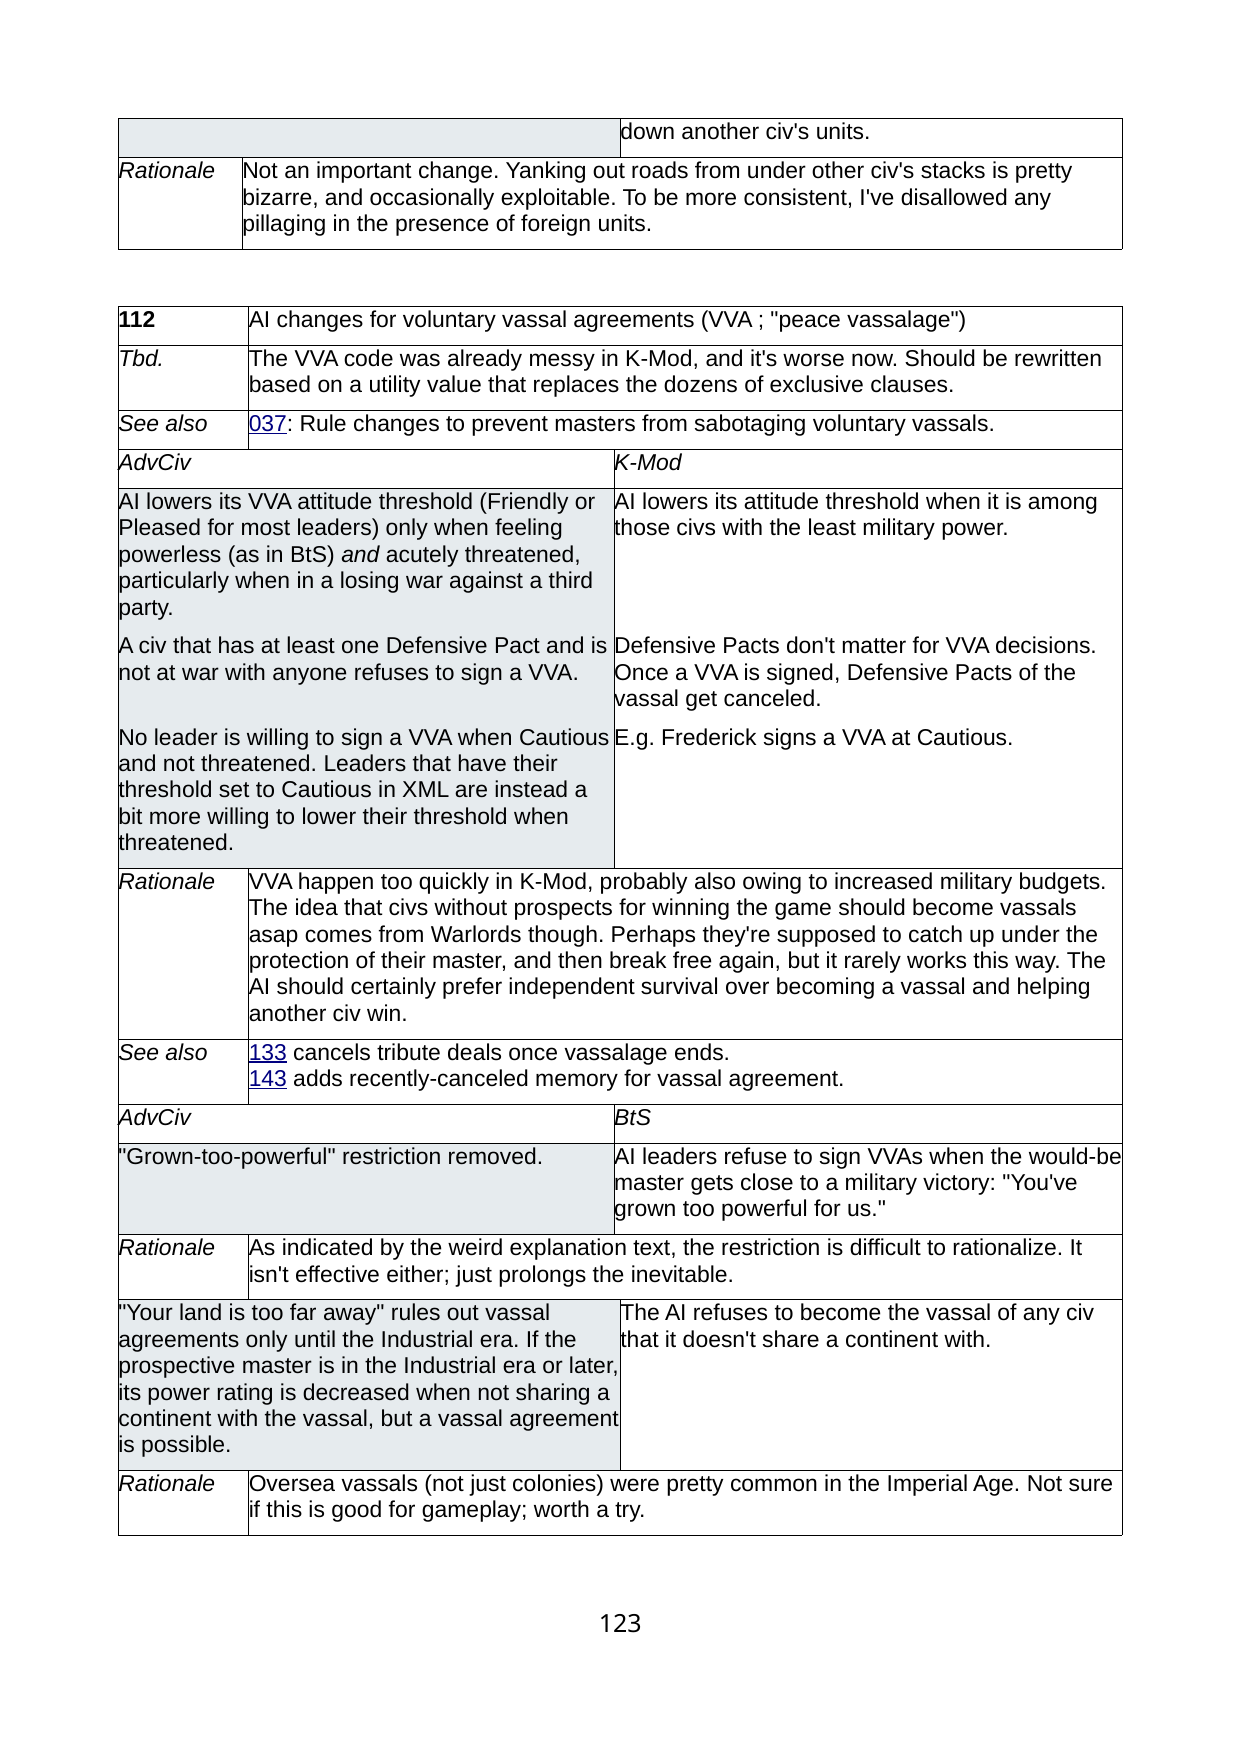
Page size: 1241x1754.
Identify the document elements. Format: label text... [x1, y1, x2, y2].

table_cell 133 cancels tribute deals once vassalage ends. 143 adds recently-canceled memory for vassal agreement. [249, 1040, 1122, 1104]
table_cell down another civ's units. [621, 119, 1122, 157]
table_cell [119, 119, 620, 157]
table_cell BtS [615, 1105, 1122, 1142]
table_cell "Your land is too far away" rules out vassal agreements only until the Industrial era. If the prospective master is in the Industrial era or later, its power rating is decreased when not sharing a continent with the vassal, but a vassal agreement is possible. [119, 1300, 620, 1470]
table_cell 037: Rule changes to prevent masters from sabotaging voluntary vassals. [249, 411, 1122, 449]
table_cell AdvCiv [119, 1105, 614, 1142]
table_header 112 [119, 307, 248, 345]
table_cell Rationale [119, 1471, 248, 1535]
table_cell "Grown-too-powerful" restriction removed. [119, 1144, 614, 1234]
table_cell See also [119, 411, 248, 449]
table_cell Oversea vassals (not just colonies) were pretty common in the Imperial Age. Not sure if this is good for gameplay; worth a try. [249, 1471, 1122, 1535]
table_cell AI leaders refuse to sign VVAs when the would-be master gets close to a military victory: "You've grown too powerful for us." [615, 1144, 1122, 1234]
table_cell The VVA code was already messy in K-Mod, and it's worse now. Should be rewritten based on a utility value that replaces the dozens of exclusive clauses. [249, 346, 1122, 410]
table_cell K-Mod [615, 450, 1122, 488]
table_cell Rationale [119, 1235, 248, 1299]
table_cell AI lowers its VVA attitude threshold (Friendly or Pleased for most leaders) only when feeling powerless (as in BtS) and acutely threatened, particularly when in a losing war against a third party. A civ that has at least one Defensive Pact and is not at war with anyone refuses to sign a VVA. No leader is willing to sign a VVA when Cautious and not threatened. Leaders that have their threshold set to Cautious in XML are instead a bit more willing to lower their threshold when threatened. [119, 489, 614, 868]
table_cell The AI refuses to become the vassal of any civ that it doesn't share a continent with. [621, 1300, 1122, 1470]
table_cell See also [119, 1040, 248, 1104]
table_cell Rationale [119, 869, 248, 1038]
table_cell As indicated by the weird explanation text, the restriction is difficult to rationalize. It isn't effective either; just prolongs the inevitable. [249, 1235, 1122, 1299]
table_cell AdvCiv [119, 450, 614, 488]
table_cell AI lowers its attitude threshold when it is among those civs with the least military power. Defensive Pacts don't matter for VVA decisions. Once a VVA is signed, Defensive Pacts of the vassal get canceled. E.g. Frederick signs a VVA at Cautious. [615, 489, 1122, 868]
table_cell Tbd. [119, 346, 248, 410]
table_cell Not an important change. Yanking out roads from under other civ's stacks is pretty bizarre, and occasionally exploitable. To be more consistent, I've disallowed any pillaging in the presence of foreign units. [243, 158, 1122, 248]
table_cell Rationale [119, 158, 242, 248]
table_cell VVA happen too quickly in K-Mod, probably also owing to increased military budgets. The idea that civs without prospects for winning the game should become vassals asap comes from Warlords though. Perhaps they're supposed to catch up under the protection of their master, and then break free again, but it rarely works this way. The AI should certainly prefer independent survival over becoming a vassal and helping another civ win. [249, 869, 1122, 1038]
table_header AI changes for voluntary vassal agreements (VVA ; "peace vassalage") [249, 307, 1122, 345]
